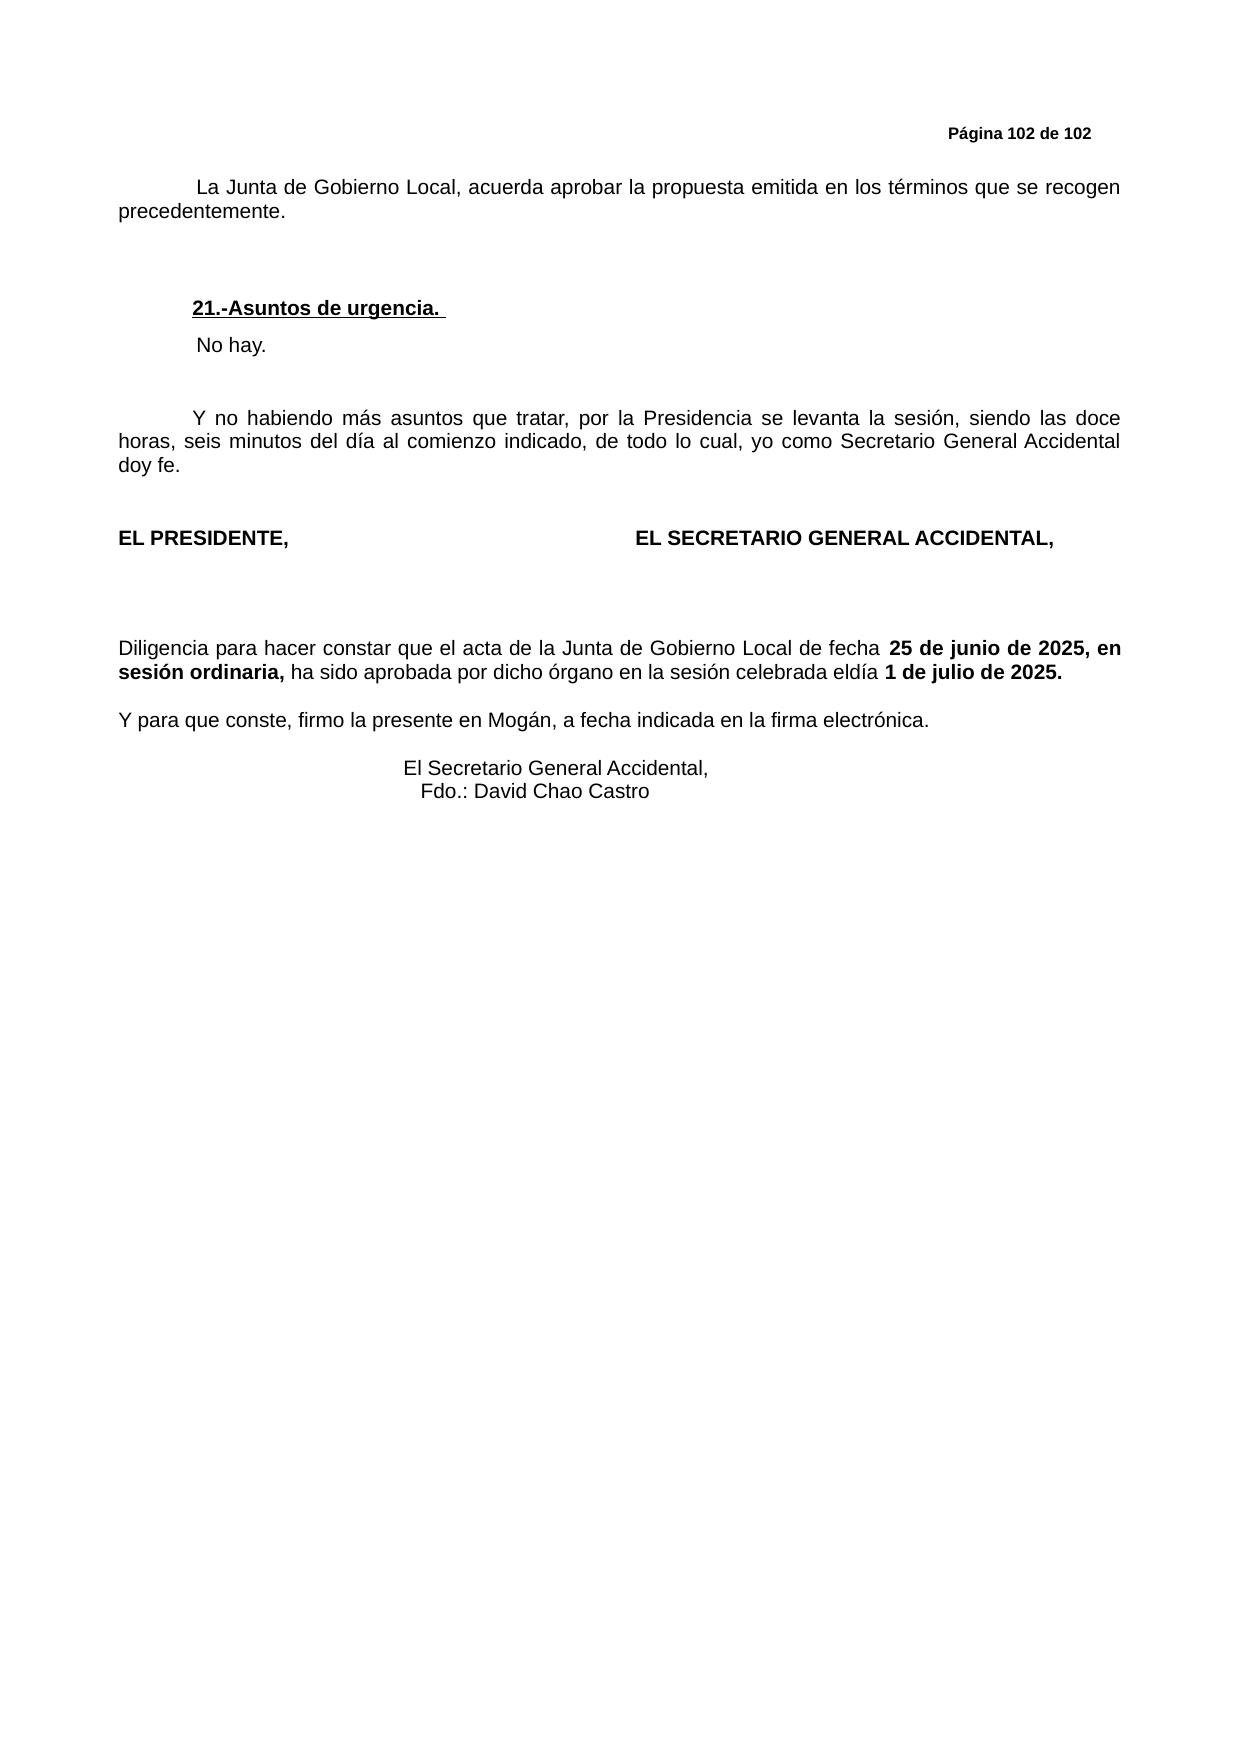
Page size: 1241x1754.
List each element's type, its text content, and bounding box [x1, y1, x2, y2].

text EL PRESIDENTE, EL SECRETARIO GENERAL ACCIDENTAL, [118, 526, 1122, 550]
text El Secretario General Accidental, [118, 755, 1122, 779]
text La Junta de Gobierno Local, acuerda aprobar la propuesta emitida en los términos que se recogen precedentemente. [118, 175, 1122, 223]
text No hay. [118, 332, 1122, 356]
text Y para que conste, firmo la presente en Mogán, a fecha indicada en la firma electrónica. [118, 707, 1122, 731]
text 21.-Asuntos de urgencia. [118, 272, 1122, 320]
text Fdo.: David Chao Castro [118, 779, 1122, 803]
text Diligencia para hacer constar que el acta de la Junta de Gobierno Local de fecha 25 de junio de 2025, en sesión ordinaria, ha sido aprobada por dicho órgano en la sesión celebrada eldía 1 de julio de 2025. [118, 636, 1122, 683]
text Y no habiendo más asuntos que tratar, por la Presidencia se levanta la sesión, siendo las doce horas, seis minutos del día al comienzo indicado, de todo lo cual, yo como Secretario General Accidental doy fe. [118, 405, 1122, 477]
